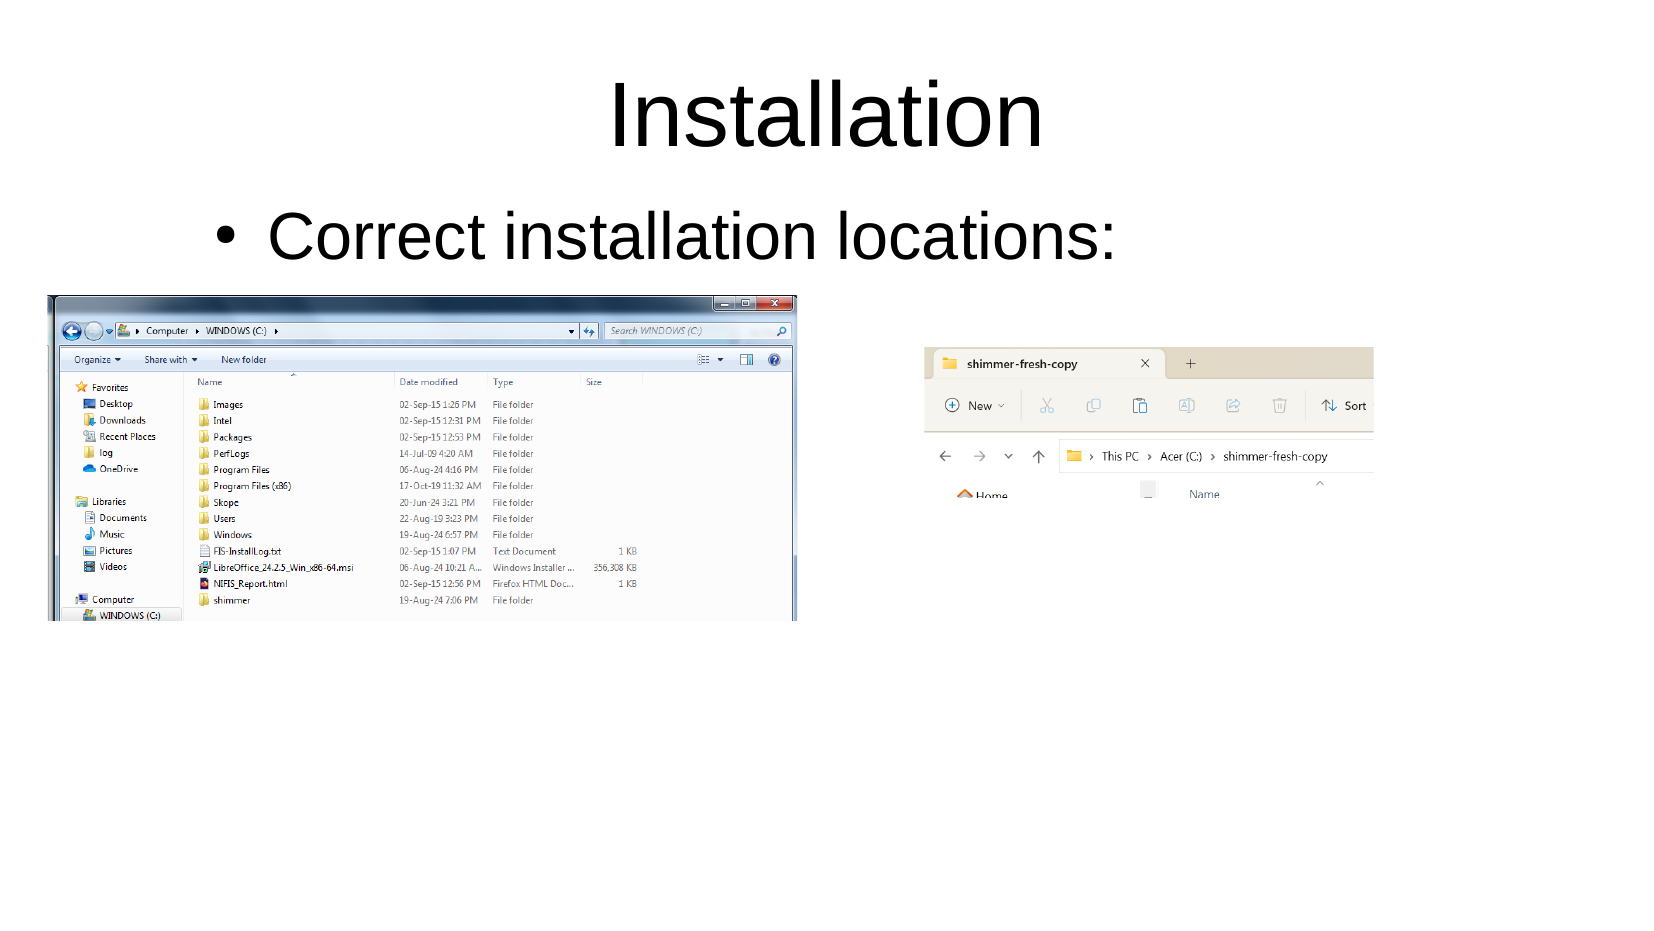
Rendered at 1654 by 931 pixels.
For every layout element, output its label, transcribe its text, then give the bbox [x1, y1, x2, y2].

list Correct installation locations: [196, 199, 1654, 285]
title Installation [82, 37, 1571, 193]
picture [47, 295, 798, 621]
picture [924, 347, 1374, 498]
